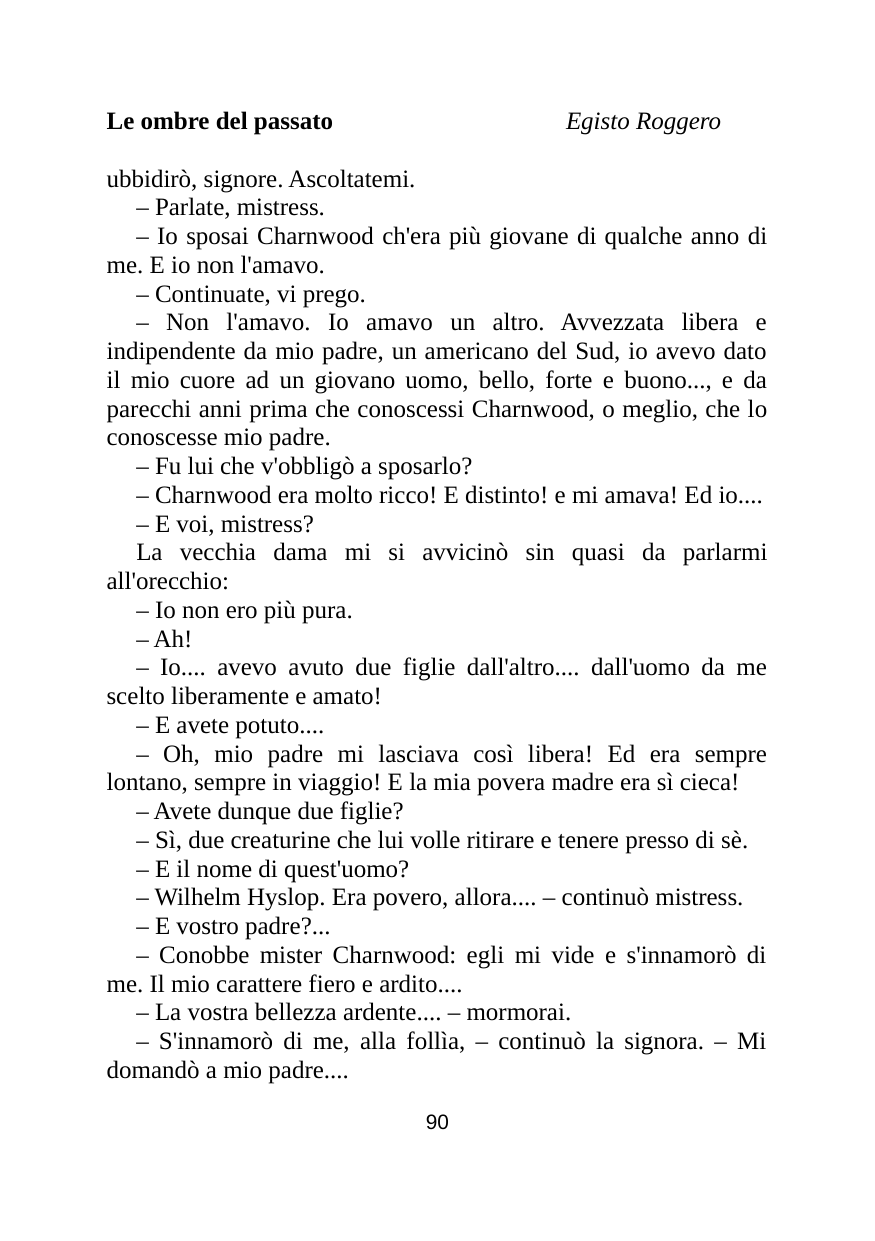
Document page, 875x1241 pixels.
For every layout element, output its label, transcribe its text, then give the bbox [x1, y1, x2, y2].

text – Continuate, vi prego. [106, 279, 768, 307]
text – Charnwood era molto ricco! E distinto! e mi amava! Ed io.... [106, 480, 768, 509]
text – Avete dunque due figlie? [106, 796, 768, 825]
text ubbidirò, signore. Ascoltatemi. [106, 164, 768, 192]
text – E avete potuto.... [106, 710, 768, 739]
text – E vostro padre?... [106, 911, 768, 940]
text – Conobbe mister Charnwood: egli mi vide e s'innamorò di me. Il mio carattere fiero e ardito.... [106, 940, 768, 997]
text La vecchia dama mi si avvicinò sin quasi da parlarmi all'orecchio: [106, 537, 768, 595]
text – Sì, due creaturine che lui volle ritirare e tenere presso di sè. [106, 825, 768, 854]
text – Ah! [106, 624, 768, 652]
text – Non l'amavo. Io amavo un altro. Avvezzata libera e indipendente da mio padre, un americano del Sud, io avevo dato il mio cuore ad un giovano uomo, bello, forte e buono..., e da parecchi anni prima che conoscessi Charnwood, o meglio, che lo conoscesse mio padre. [106, 307, 768, 451]
text – E il nome di quest'uomo? [106, 854, 768, 882]
text – Oh, mio padre mi lasciava così libera! Ed era sempre lontano, sempre in viaggio! E la mia povera madre era sì cieca! [106, 739, 768, 796]
text – Wilhelm Hyslop. Era povero, allora.... – continuò mistress. [106, 882, 768, 911]
text – Io.... avevo avuto due figlie dall'altro.... dall'uomo da me scelto liberamente e amato! [106, 652, 768, 710]
text – Fu lui che v'obbligò a sposarlo? [106, 451, 768, 480]
text – Io non ero più pura. [106, 595, 768, 624]
text – E voi, mistress? [106, 509, 768, 537]
text – S'innamorò di me, alla follìa, – continuò la signora. – Mi domandò a mio padre.... [106, 1026, 768, 1084]
text – Parlate, mistress. [106, 192, 768, 221]
text – Io sposai Charnwood ch'era più giovane di qualche anno di me. E io non l'amavo. [106, 221, 768, 279]
text – La vostra bellezza ardente.... – mormorai. [106, 997, 768, 1026]
